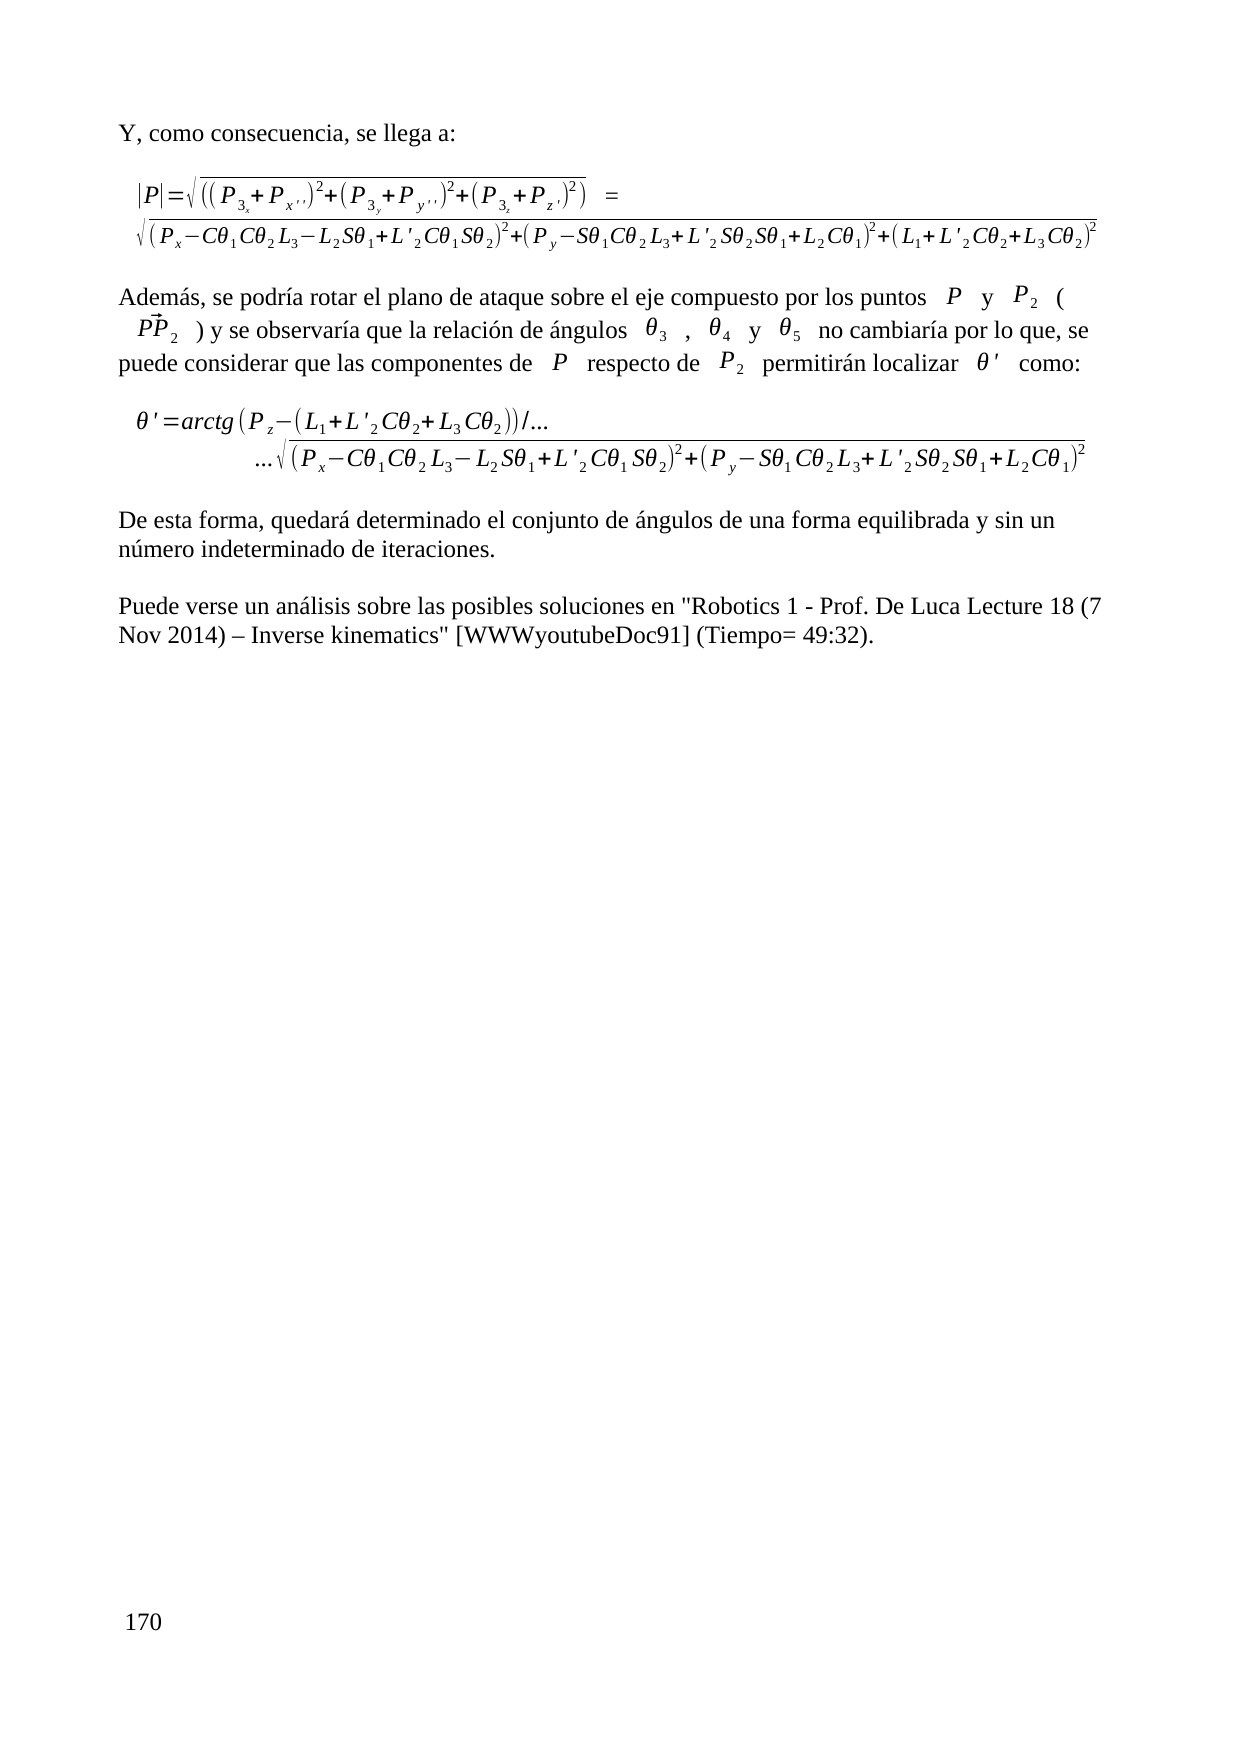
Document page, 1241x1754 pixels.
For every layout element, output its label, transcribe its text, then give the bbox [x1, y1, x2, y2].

text Y, como consecuencia, se llega a: [118, 118, 1122, 147]
text Además, se podría rotar el plano de ataque sobre el eje compuesto por los puntosy() y se observaría que la relación de ángulos,yno cambiaría por lo que, se puede considerar que las componentes derespecto depermitirán localizarcomo: [118, 280, 1122, 378]
text = [118, 176, 1122, 216]
text Puede verse un análisis sobre las posibles soluciones en "Robotics 1 - Prof. De Luca Lecture 18 (7 Nov 2014) – Inverse kinematics" [WWWyoutubeDoc91] (Tiempo= 49:32). [118, 591, 1122, 649]
text De esta forma, quedará determinado el conjunto de ángulos de una forma equilibrada y sin un número indeterminado de iteraciones. [118, 505, 1122, 562]
